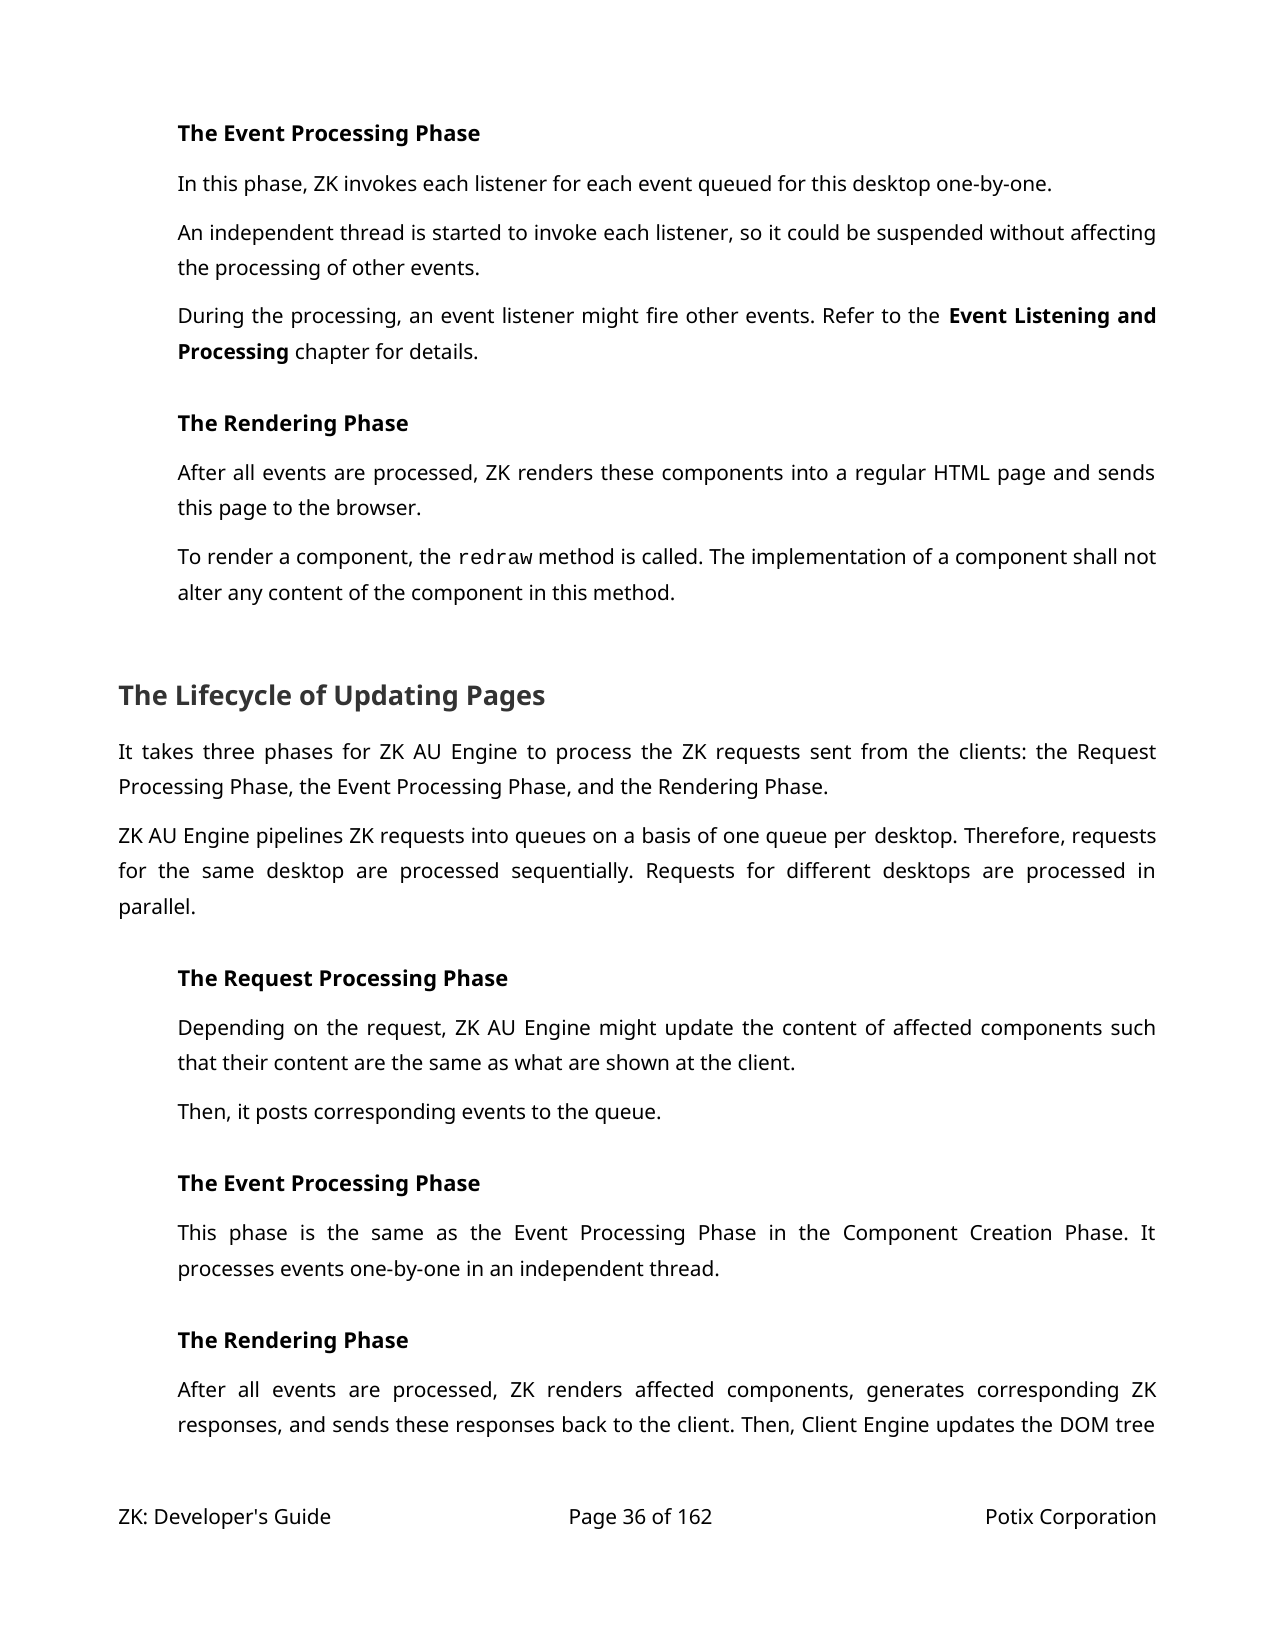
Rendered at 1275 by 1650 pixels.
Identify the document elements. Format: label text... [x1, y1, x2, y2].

text After all events are processed, ZK renders affected components, generates corresponding ZK responses, and sends these responses back to the client. Then, Client Engine updates the DOM tree [177, 1375, 1157, 1438]
text After all events are processed, ZK renders these components into a regular HTML page and sends this page to the browser. [177, 458, 1157, 522]
text To render a component, the redraw method is called. The implementation of a component shall not alter any content of the component in this method. [177, 542, 1157, 606]
text ZK AU Engine pipelines ZK requests into queues on a basis of one queue per desktop. Therefore, requests for the same desktop are processed sequentially. Requests for different desktops are processed in parallel. [118, 821, 1157, 920]
subtitle The Event Processing Phase [177, 118, 1157, 148]
subtitle The Rendering Phase [177, 408, 1157, 438]
text An independent thread is started to invoke each listener, so it could be suspended without affecting the processing of other events. [177, 218, 1157, 281]
subtitle The Request Processing Phase [177, 962, 1157, 992]
subtitle The Lifecycle of Updating Pages [118, 677, 1157, 714]
text This phase is the same as the Event Processing Phase in the Component Creation Phase. It processes events one-by-one in an independent thread. [177, 1218, 1157, 1282]
text During the processing, an event listener might fire other events. Refer to the Event Listening and Processing chapter for details. [177, 302, 1157, 365]
text In this phase, ZK invokes each listener for each event queued for this desktop one-by-one. [177, 169, 1157, 197]
subtitle The Event Processing Phase [177, 1168, 1157, 1198]
subtitle The Rendering Phase [177, 1324, 1157, 1354]
text Depending on the request, ZK AU Engine might update the content of affected components such that their content are the same as what are shown at the client. [177, 1013, 1157, 1077]
text It takes three phases for ZK AU Engine to process the ZK requests sent from the clients: the Request Processing Phase, the Event Processing Phase, and the Rendering Phase. [118, 737, 1157, 801]
text Then, it posts corresponding events to the queue. [177, 1097, 1157, 1125]
